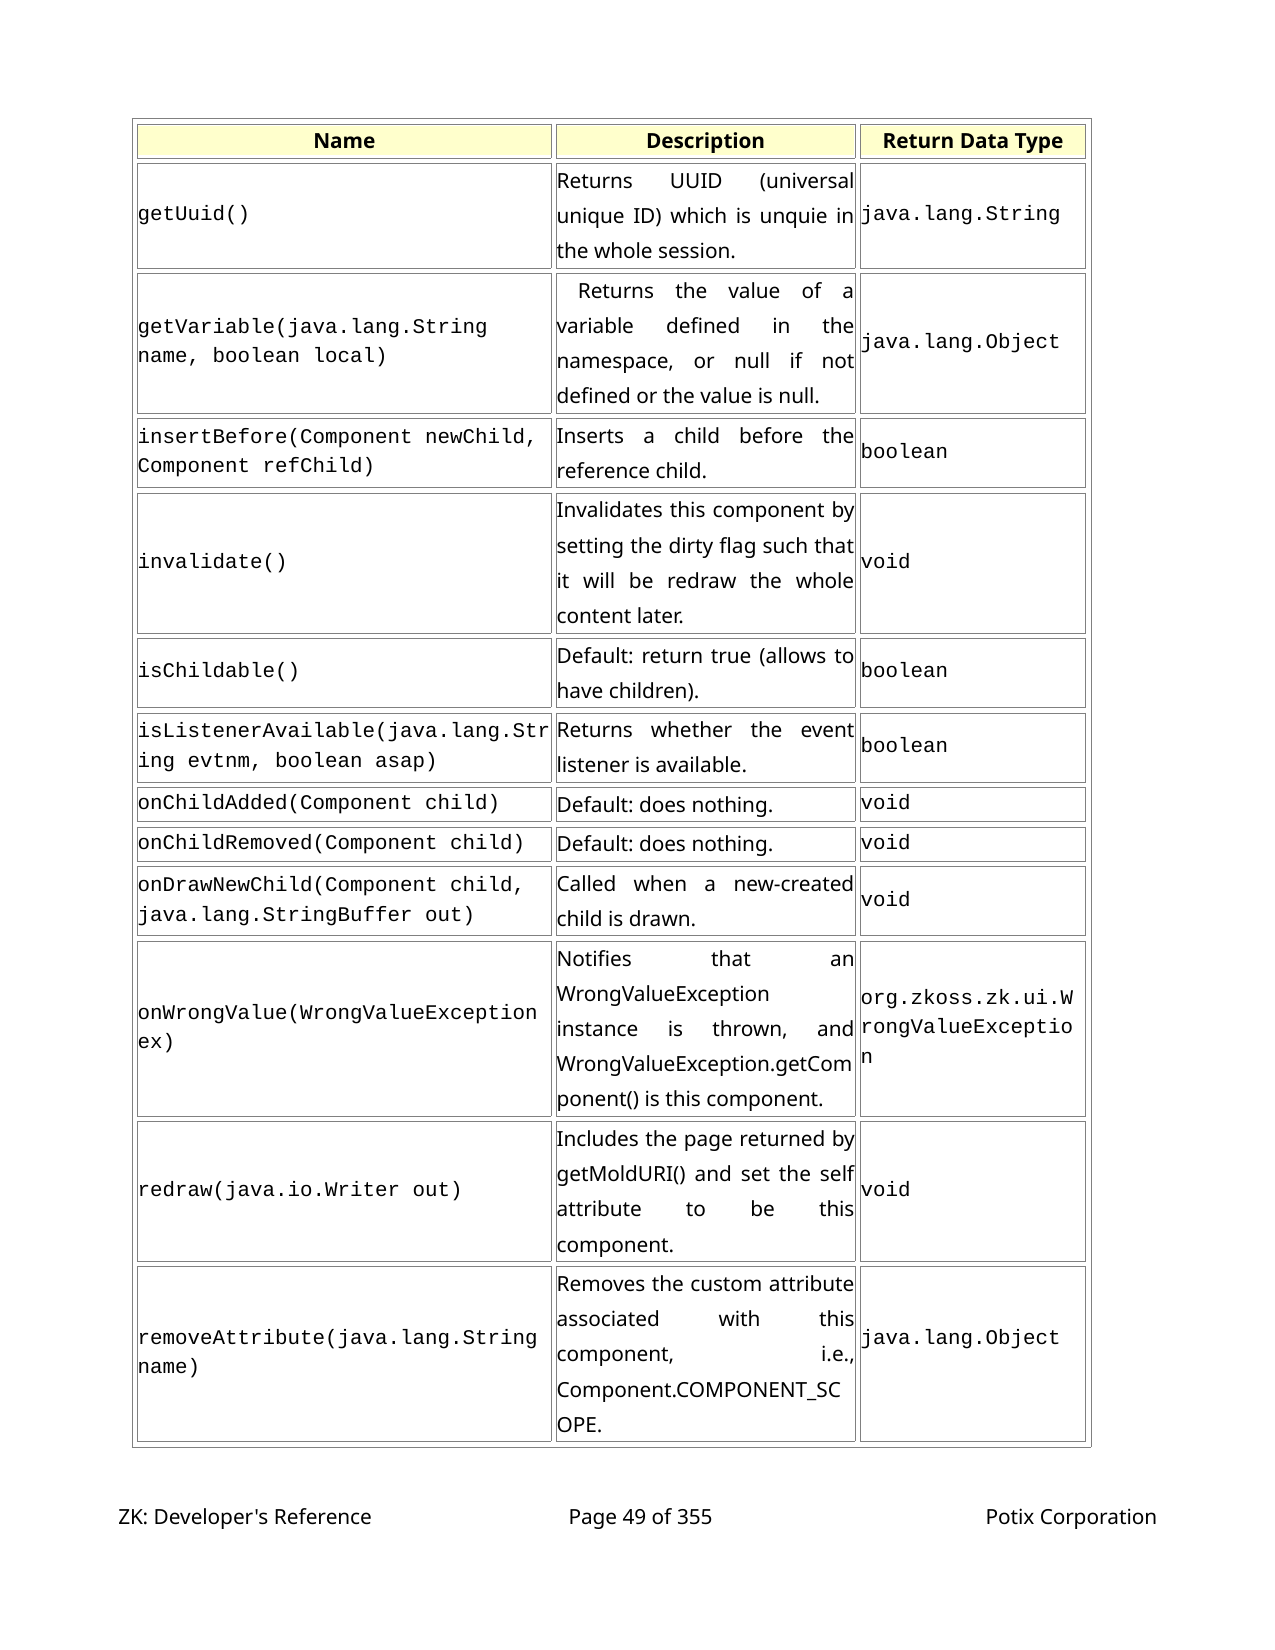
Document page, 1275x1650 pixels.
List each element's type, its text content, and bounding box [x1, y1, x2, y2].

table_cell Invalidates this component by setting the dirty flag such that it will be redraw the whole content later. [554, 487, 857, 632]
table_cell onChildRemoved(Component child) [134, 821, 553, 861]
table_cell Default: return true (allows to have children). [554, 633, 857, 707]
table_cell getUuid() [134, 158, 553, 267]
table_cell boolean [858, 413, 1088, 487]
table_cell boolean [858, 707, 1088, 782]
table_cell onWrongValue(WrongValueException ex) [134, 935, 553, 1116]
table_cell boolean [858, 633, 1088, 707]
table_cell onDrawNewChild(Component child, java.lang.StringBuffer out) [134, 861, 553, 935]
table_cell insertBefore(Component newChild, Component refChild) [134, 413, 553, 487]
table_cell isChildable() [134, 633, 553, 707]
table_cell void [858, 861, 1088, 935]
table_cell Default: does nothing. [554, 782, 857, 821]
table_cell java.lang.Object [858, 268, 1088, 413]
table_cell org.zkoss.zk.ui.WrongValueException [858, 935, 1088, 1116]
table_cell Includes the page returned by getMoldURI() and set the self attribute to be this component. [554, 1116, 857, 1261]
table_cell onChildAdded(Component child) [134, 782, 553, 821]
table_cell redraw(java.io.Writer out) [134, 1116, 553, 1261]
table_cell getVariable(java.lang.String name, boolean local) [134, 268, 553, 413]
table_header Description [554, 119, 857, 158]
table_cell Called when a new-created child is drawn. [554, 861, 857, 935]
table_cell void [858, 782, 1088, 821]
table_cell java.lang.Object [858, 1261, 1088, 1441]
table_header Name [134, 119, 553, 158]
table_cell Returns UUID (universal unique ID) which is unquie in the whole session. [554, 158, 857, 267]
table_cell void [858, 1116, 1088, 1261]
table_cell Inserts a child before the reference child. [554, 413, 857, 487]
table_cell Returns whether the event listener is available. [554, 707, 857, 782]
table_cell isListenerAvailable(java.lang.String evtnm, boolean asap) [134, 707, 553, 782]
table_cell removeAttribute(java.lang.String name) [134, 1261, 553, 1441]
table_cell java.lang.String [858, 158, 1088, 267]
table_cell Returns the value of a variable defined in the namespace, or null if not defined or the value is null. [554, 268, 857, 413]
table_cell Notifies that an WrongValueException instance is thrown, and WrongValueException.getComponent() is this component. [554, 935, 857, 1116]
table_cell void [858, 821, 1088, 861]
table_cell void [858, 487, 1088, 632]
table_cell Removes the custom attribute associated with this component, i.e., Component.COMPONENT_SCOPE. [554, 1261, 857, 1441]
table_header Return Data Type [858, 119, 1088, 158]
table_cell Default: does nothing. [554, 821, 857, 861]
table_cell invalidate() [134, 487, 553, 632]
